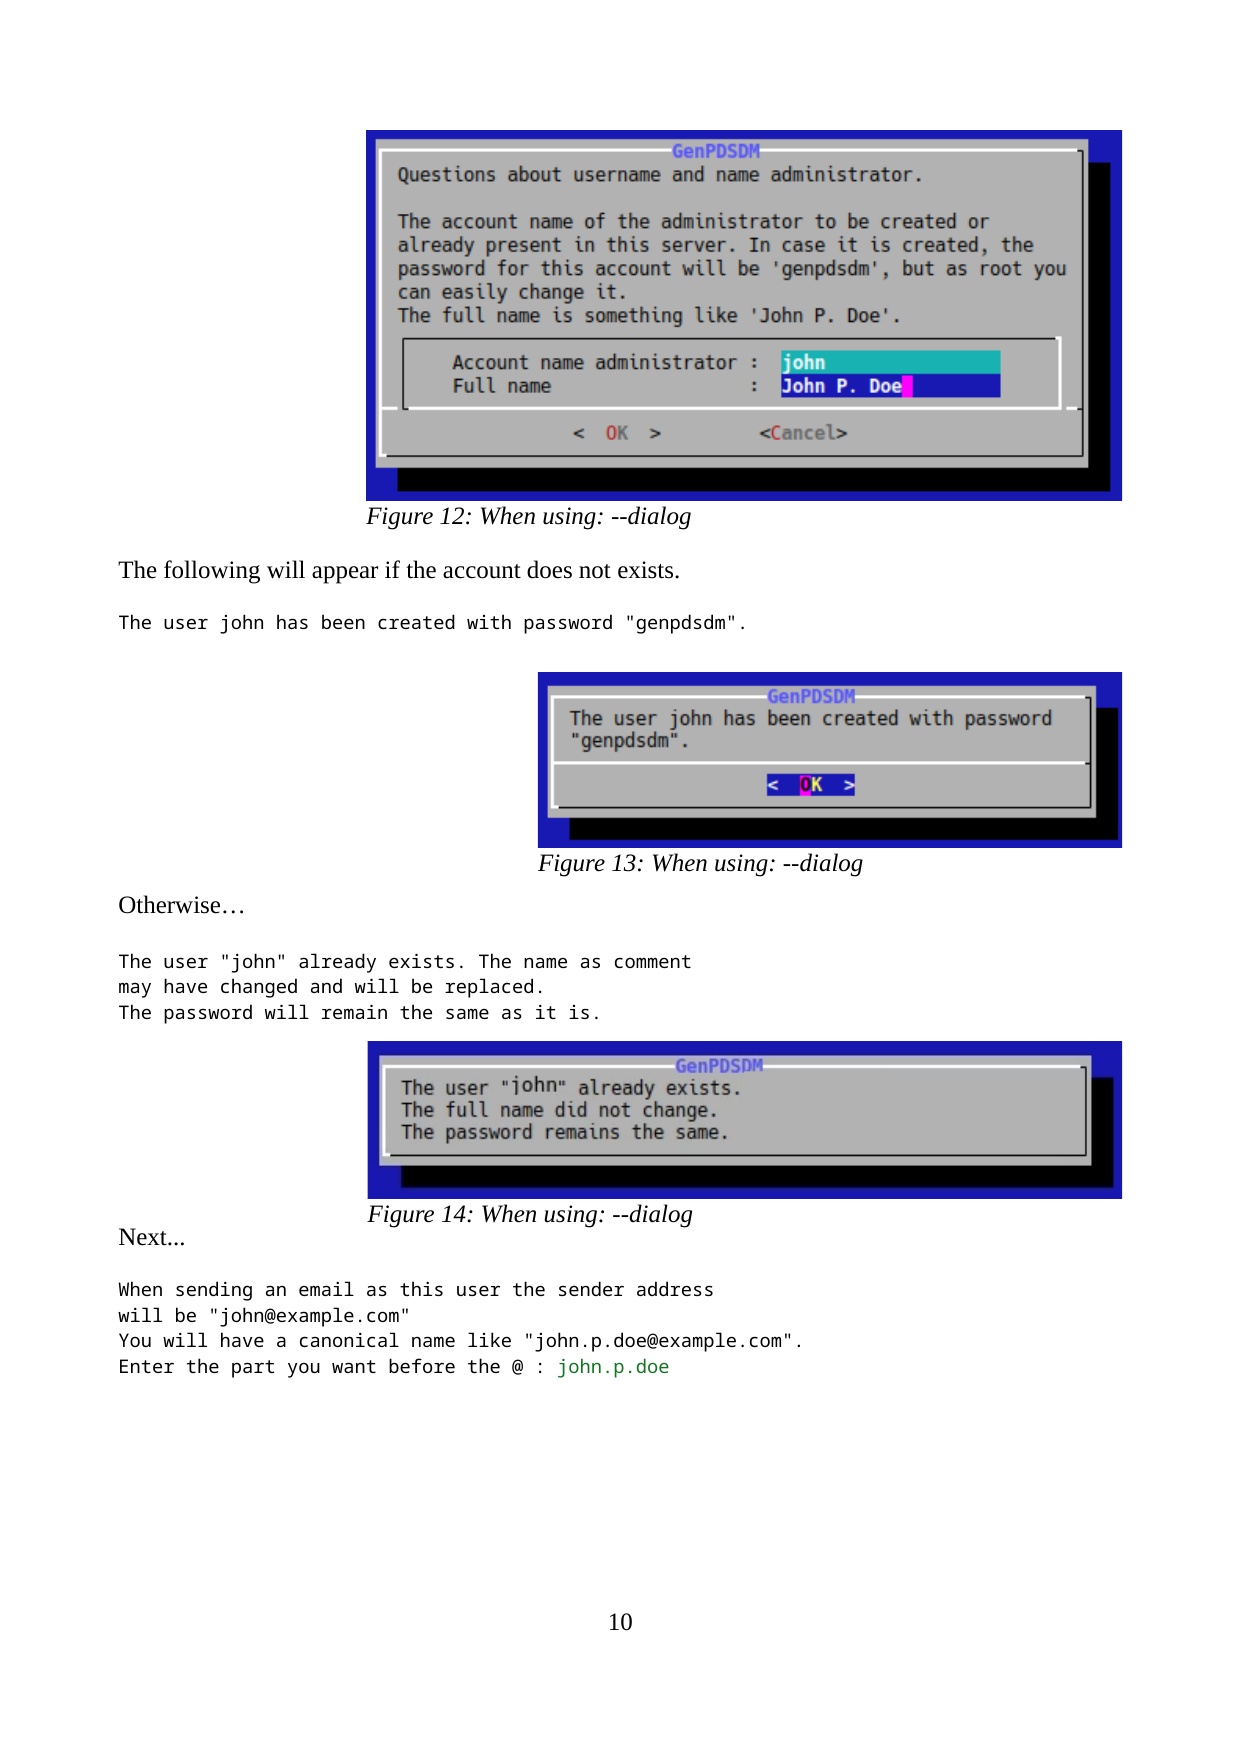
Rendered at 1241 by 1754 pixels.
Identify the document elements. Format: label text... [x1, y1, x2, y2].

text Figure 14: When using: --dialog [367, 1199, 1122, 1227]
text [367, 1028, 1122, 1041]
text The user john has been created with password "genpdsdm". [118, 609, 1122, 635]
text You will have a canonical name like "john.p.doe@example.com". [118, 1328, 1122, 1353]
text The following will appear if the account does not exists. [118, 555, 1122, 584]
text Enter the part you want before the @ : john.p.doe [118, 1353, 1122, 1379]
text Figure 12: When using: --dialog [366, 501, 1122, 529]
text When sending an email as this user the sender address [118, 1277, 1122, 1302]
text Next... [118, 1222, 1122, 1251]
text Otherwise… [118, 890, 1122, 919]
picture [367, 1041, 1123, 1199]
text will be "john@example.com" [118, 1302, 1122, 1328]
picture [366, 130, 1123, 501]
text may have changed and will be replaced. [118, 973, 1122, 999]
text The user "john" already exists. The name as comment [118, 948, 1122, 973]
picture [537, 672, 1123, 848]
text Figure 13: When using: --dialog [538, 848, 1122, 877]
text The password will remain the same as it is. [118, 999, 1122, 1024]
